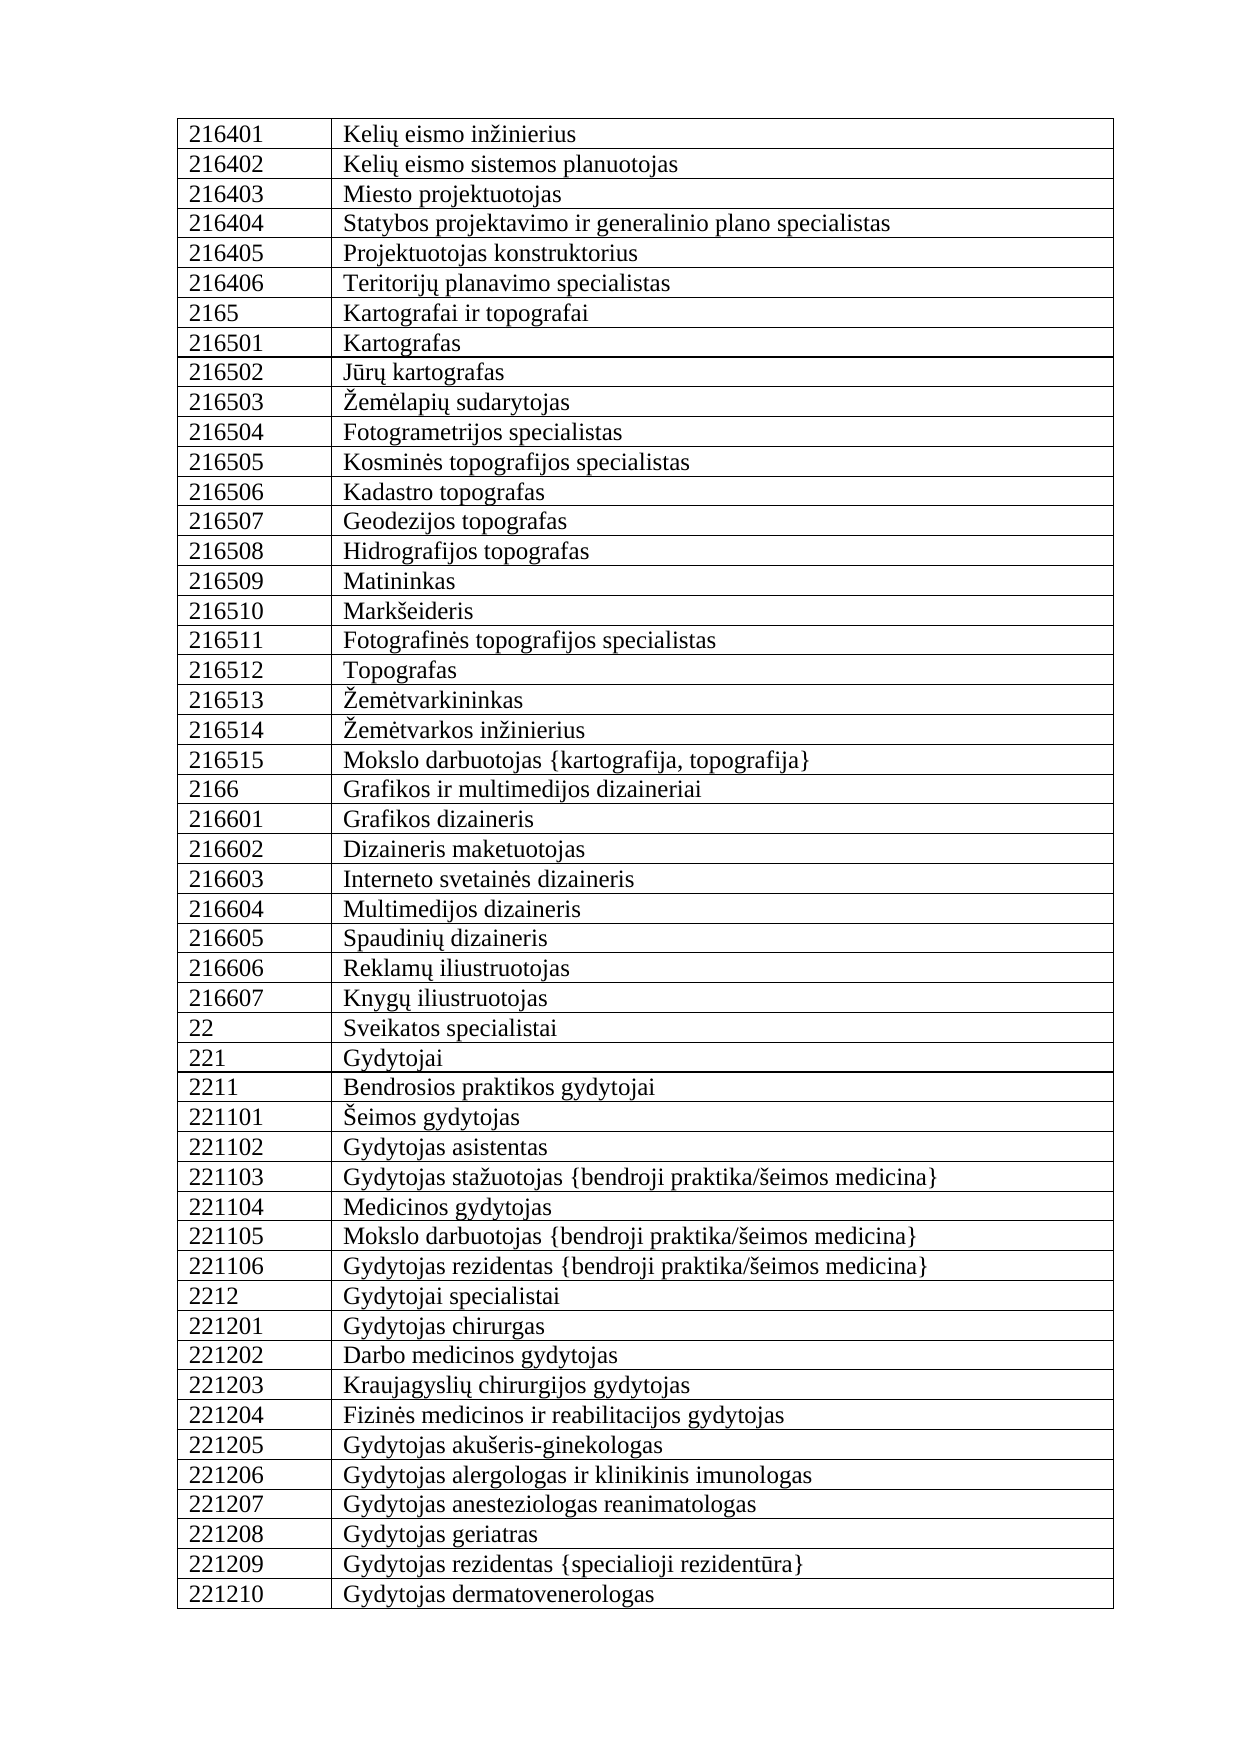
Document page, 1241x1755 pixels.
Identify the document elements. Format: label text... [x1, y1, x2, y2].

table_cell [1114, 803, 1119, 833]
table_cell [1114, 833, 1119, 863]
table_cell Gydytojas stažuotojas {bendroji praktika/šeimos medicina} [332, 1162, 1113, 1191]
table_cell Žemėtvarkininkas [332, 685, 1113, 714]
table_cell 216601 [178, 804, 331, 833]
table_cell [1114, 1012, 1119, 1042]
table_cell 2211 [178, 1073, 331, 1101]
table_cell Gydytojai [332, 1043, 1113, 1071]
table_cell 216404 [178, 209, 331, 237]
table_cell 221208 [178, 1519, 331, 1548]
table_cell Kosminės topografijos specialistas [332, 447, 1113, 476]
table_cell [1114, 1459, 1119, 1488]
table_cell [1114, 535, 1119, 565]
table_cell Interneto svetainės dizaineris [332, 864, 1113, 893]
table_cell [1114, 684, 1119, 714]
table_cell [1114, 356, 1119, 386]
table_cell 216511 [178, 626, 331, 654]
table_cell Reklamų iliustruotojas [332, 953, 1113, 982]
table_cell 221202 [178, 1341, 331, 1369]
table_cell Gydytojas rezidentas {bendroji praktika/šeimos medicina} [332, 1251, 1113, 1280]
table_cell 221105 [178, 1221, 331, 1250]
table_cell 216406 [178, 268, 331, 297]
table_cell [1114, 863, 1119, 893]
table_cell 216401 [178, 119, 331, 148]
table_cell [1114, 1369, 1119, 1399]
table_cell Darbo medicinos gydytojas [332, 1341, 1113, 1369]
table_cell 216515 [178, 745, 331, 773]
table_cell Statybos projektavimo ir generalinio plano specialistas [332, 209, 1113, 237]
table_cell [1114, 1131, 1119, 1161]
table_cell 221101 [178, 1102, 331, 1131]
table_cell Medicinos gydytojas [332, 1192, 1113, 1220]
table_cell Gydytojas rezidentas {specialioji rezidentūra} [332, 1549, 1113, 1578]
table_cell [1114, 774, 1119, 803]
table_cell [1114, 148, 1119, 178]
table_cell Žemėlapių sudarytojas [332, 387, 1113, 416]
table_cell 221104 [178, 1192, 331, 1220]
table_cell 216502 [178, 358, 331, 386]
table_cell 216505 [178, 447, 331, 476]
table_cell Gydytojas geriatras [332, 1519, 1113, 1548]
table_cell [1114, 1071, 1119, 1101]
table_cell [1114, 923, 1119, 952]
table_cell 2165 [178, 298, 331, 327]
table_cell [1114, 1310, 1119, 1339]
table_cell 2166 [178, 775, 331, 803]
table_cell [1114, 1340, 1119, 1369]
table_cell 216507 [178, 506, 331, 535]
table_cell Kelių eismo sistemos planuotojas [332, 149, 1113, 178]
table_cell 216509 [178, 566, 331, 595]
table_cell 216607 [178, 983, 331, 1012]
table_cell 216604 [178, 894, 331, 922]
table_cell 221205 [178, 1430, 331, 1459]
table_cell 216402 [178, 149, 331, 178]
table_cell [1114, 1399, 1119, 1429]
table_cell Gydytojas asistentas [332, 1132, 1113, 1161]
table_cell 22 [178, 1013, 331, 1042]
table_cell [1114, 1101, 1119, 1131]
table_cell 216514 [178, 715, 331, 744]
table_cell [1114, 416, 1119, 446]
table_cell 216501 [178, 328, 331, 356]
table_cell [1114, 1161, 1119, 1191]
table_cell 2212 [178, 1281, 331, 1310]
table_cell [1114, 1220, 1119, 1250]
table_cell Gydytojas akušeris-ginekologas [332, 1430, 1113, 1459]
table_cell 216506 [178, 477, 331, 505]
table_cell [1114, 1191, 1119, 1220]
table_cell Kartografai ir topografai [332, 298, 1113, 327]
table_cell [1114, 297, 1119, 327]
table_cell 216503 [178, 387, 331, 416]
table_cell Jūrų kartografas [332, 358, 1113, 386]
table_cell 221203 [178, 1370, 331, 1399]
table_cell 216403 [178, 179, 331, 207]
table_cell [1114, 237, 1119, 267]
table_cell Gydytojas anesteziologas reanimatologas [332, 1490, 1113, 1518]
table_cell 221209 [178, 1549, 331, 1578]
table_cell Sveikatos specialistai [332, 1013, 1113, 1042]
table_cell Teritorijų planavimo specialistas [332, 268, 1113, 297]
table_cell Gydytojas alergologas ir klinikinis imunologas [332, 1460, 1113, 1488]
table_cell 221 [178, 1043, 331, 1071]
table_cell [1114, 1518, 1119, 1548]
table_cell Kraujagyslių chirurgijos gydytojas [332, 1370, 1113, 1399]
table_cell [1114, 327, 1119, 356]
table_cell [1114, 1548, 1119, 1578]
table_cell [1114, 505, 1119, 535]
table_cell Kadastro topografas [332, 477, 1113, 505]
table_cell Kartografas [332, 328, 1113, 356]
table_cell [1114, 386, 1119, 416]
table_cell Kelių eismo inžinierius [332, 119, 1113, 148]
table_cell [1114, 625, 1119, 654]
table_cell Fotografinės topografijos specialistas [332, 626, 1113, 654]
table_cell Bendrosios praktikos gydytojai [332, 1073, 1113, 1101]
table_cell 221102 [178, 1132, 331, 1161]
table_cell Žemėtvarkos inžinierius [332, 715, 1113, 744]
table_cell Grafikos ir multimedijos dizaineriai [332, 775, 1113, 803]
table_cell 221201 [178, 1311, 331, 1339]
table_cell Geodezijos topografas [332, 506, 1113, 535]
table_cell [1114, 446, 1119, 476]
table_cell Hidrografijos topografas [332, 536, 1113, 565]
table_cell Dizaineris maketuotojas [332, 834, 1113, 863]
table_cell [1114, 1042, 1119, 1071]
table_cell Markšeideris [332, 596, 1113, 624]
table_cell [1114, 118, 1119, 148]
table_cell 216512 [178, 655, 331, 684]
table_cell [1114, 744, 1119, 773]
table_cell Miesto projektuotojas [332, 179, 1113, 207]
table_cell Gydytojas dermatovenerologas [332, 1579, 1113, 1608]
table_cell [1114, 1578, 1119, 1608]
table_cell 216405 [178, 238, 331, 267]
table_cell Fizinės medicinos ir reabilitacijos gydytojas [332, 1400, 1113, 1429]
table_cell 221206 [178, 1460, 331, 1488]
table_cell 221106 [178, 1251, 331, 1280]
table_cell Mokslo darbuotojas {bendroji praktika/šeimos medicina} [332, 1221, 1113, 1250]
table_cell Šeimos gydytojas [332, 1102, 1113, 1131]
table_cell Knygų iliustruotojas [332, 983, 1113, 1012]
table_cell 216602 [178, 834, 331, 863]
table_cell [1114, 654, 1119, 684]
table_cell [1114, 1429, 1119, 1459]
table_cell [1114, 565, 1119, 595]
table_cell Spaudinių dizaineris [332, 924, 1113, 952]
table_cell 216513 [178, 685, 331, 714]
table_cell [1114, 952, 1119, 982]
table_cell [1114, 595, 1119, 624]
table_cell [1114, 1280, 1119, 1310]
table_cell Gydytojas chirurgas [332, 1311, 1113, 1339]
table_cell [1114, 208, 1119, 237]
table_cell 221210 [178, 1579, 331, 1608]
table_cell Topografas [332, 655, 1113, 684]
table_cell Grafikos dizaineris [332, 804, 1113, 833]
table_cell 221207 [178, 1490, 331, 1518]
table_cell 221204 [178, 1400, 331, 1429]
table_cell [1114, 178, 1119, 207]
table_cell Mokslo darbuotojas {kartografija, topografija} [332, 745, 1113, 773]
table_cell [1114, 893, 1119, 922]
table_cell 216603 [178, 864, 331, 893]
table_cell Matininkas [332, 566, 1113, 595]
table_cell [1114, 267, 1119, 297]
table_cell Fotogrametrijos specialistas [332, 417, 1113, 446]
table_cell 216606 [178, 953, 331, 982]
table_cell 221103 [178, 1162, 331, 1191]
table_cell [1114, 1250, 1119, 1280]
table_cell 216504 [178, 417, 331, 446]
table_cell 216605 [178, 924, 331, 952]
table_cell [1114, 476, 1119, 505]
table_cell Multimedijos dizaineris [332, 894, 1113, 922]
table_cell 216508 [178, 536, 331, 565]
table_cell [1114, 982, 1119, 1012]
table_cell Projektuotojas konstruktorius [332, 238, 1113, 267]
table_cell [1114, 714, 1119, 744]
table_cell Gydytojai specialistai [332, 1281, 1113, 1310]
table_cell 216510 [178, 596, 331, 624]
table_cell [1114, 1489, 1119, 1518]
